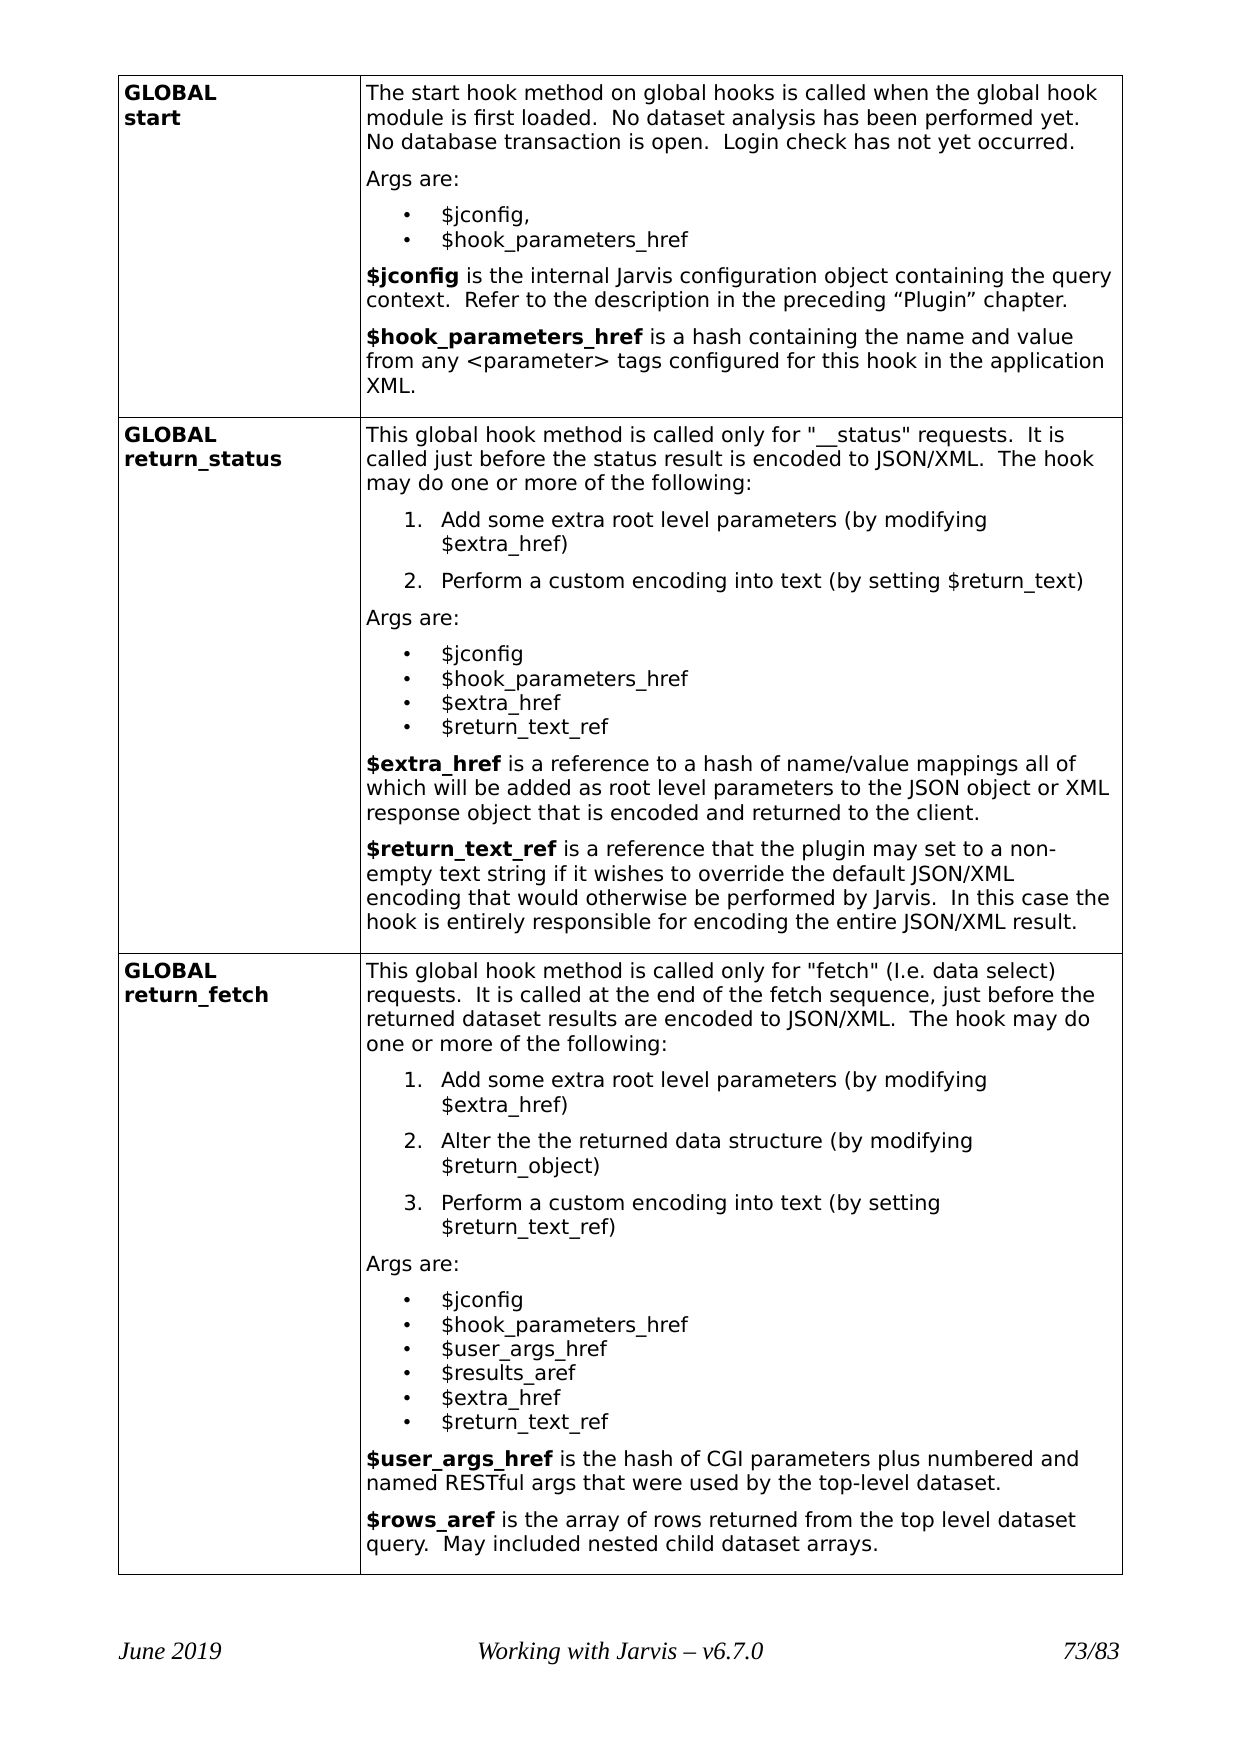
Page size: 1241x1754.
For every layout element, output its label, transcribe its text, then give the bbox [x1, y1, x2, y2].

table_cell This global hook method is called only for "__status" requests. It is called just before the status result is encoded to JSON/XML. The hook may do one or more of the following: Add some extra root level parameters (by modifying $extra_href) Perform a custom encoding into text (by setting $return_text) Args are: $jconfig $hook_parameters_href $extra_href $return_text_ref $extra_href is a reference to a hash of name/value mappings all of which will be added as root level parameters to the JSON object or XML response object that is encoded and returned to the client. $return_text_ref is a reference that the plugin may set to a non-empty text string if it wishes to override the default JSON/XML encoding that would otherwise be performed by Jarvis. In this case the hook is entirely responsible for encoding the entire JSON/XML result. [361, 418, 1122, 953]
table_cell This global hook method is called only for "fetch" (I.e. data select) requests. It is called at the end of the fetch sequence, just before the returned dataset results are encoded to JSON/XML. The hook may do one or more of the following: Add some extra root level parameters (by modifying $extra_href) Alter the the returned data structure (by modifying $return_object) Perform a custom encoding into text (by setting $return_text_ref) Args are: $jconfig $hook_parameters_href $user_args_href $results_aref $extra_href $return_text_ref $user_args_href is the hash of CGI parameters plus numbered and named RESTful args that were used by the top-level dataset. $rows_aref is the array of rows returned from the top level dataset query. May included nested child dataset arrays. [361, 954, 1122, 1574]
table_cell GLOBAL start [119, 76, 360, 416]
table_cell GLOBAL return_status [119, 418, 360, 953]
table_cell The start hook method on global hooks is called when the global hook module is first loaded. No dataset analysis has been performed yet. No database transaction is open. Login check has not yet occurred. Args are: $jconfig, $hook_parameters_href $jconfig is the internal Jarvis configuration object containing the query context. Refer to the description in the preceding “Plugin” chapter. $hook_parameters_href is a hash containing the name and value from any <parameter> tags configured for this hook in the application XML. [361, 76, 1122, 416]
table_cell GLOBAL return_fetch [119, 954, 360, 1574]
